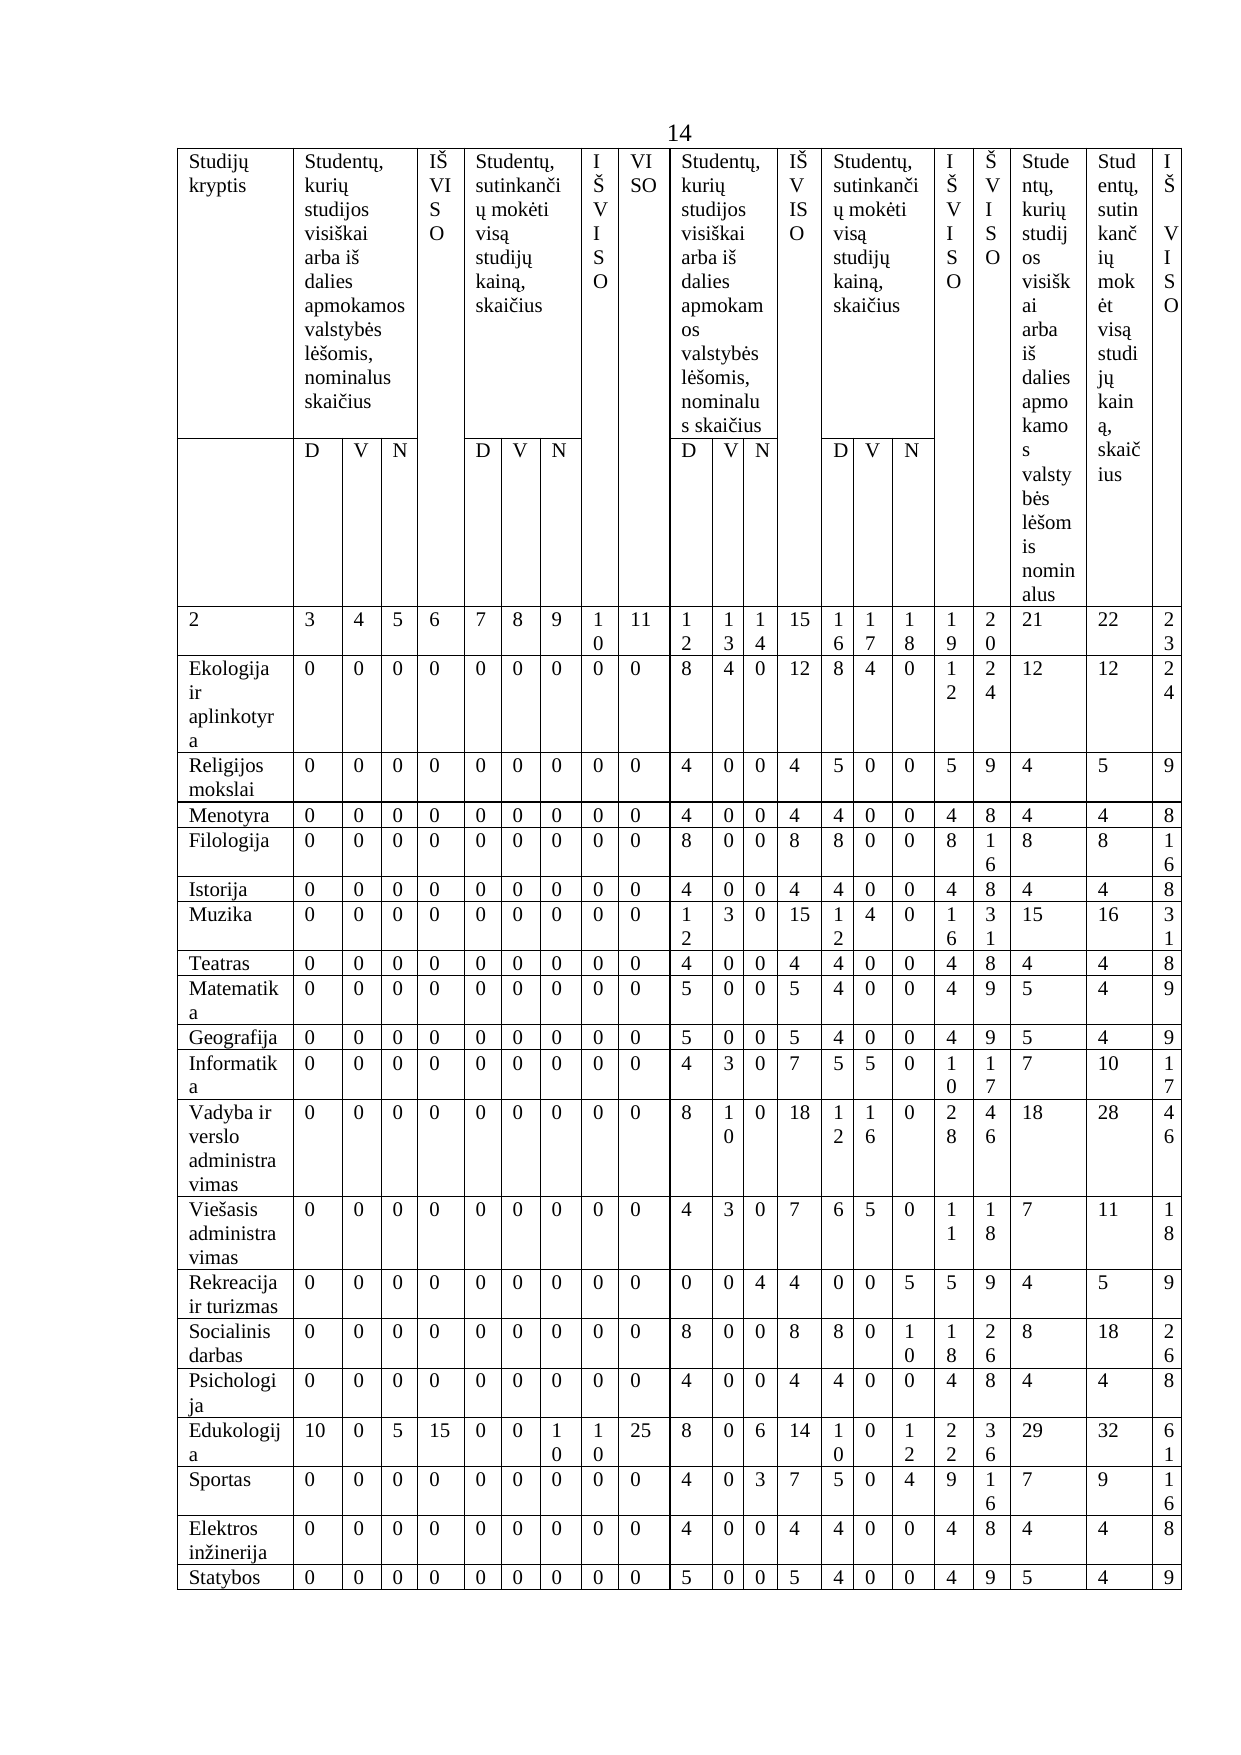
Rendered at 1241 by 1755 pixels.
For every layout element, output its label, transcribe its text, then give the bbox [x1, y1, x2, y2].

table_cell 17 [1153, 1050, 1181, 1098]
table_cell 0 [502, 877, 540, 901]
table_cell 0 [854, 1467, 892, 1515]
table_cell 0 [893, 1565, 934, 1589]
table_cell [178, 439, 293, 606]
table_cell 4 [778, 1516, 821, 1564]
table_cell 12 [822, 902, 853, 950]
table_cell 0 [893, 753, 934, 801]
table_cell 0 [418, 1467, 464, 1515]
table_cell 0 [418, 902, 464, 950]
table_cell 0 [582, 656, 618, 752]
table_cell 12 [778, 656, 821, 752]
table_cell 0 [294, 951, 342, 975]
table_cell 9 [974, 1025, 1010, 1049]
table_cell 8 [935, 828, 973, 876]
table_cell 0 [502, 1197, 540, 1269]
table_cell IŠ VISO [935, 149, 973, 606]
table_cell Rekreacija ir turizmas [178, 1270, 293, 1318]
table_cell 5 [671, 976, 712, 1024]
table_cell 0 [502, 656, 540, 752]
table_cell 4 [1011, 753, 1086, 801]
table_cell 5 [1087, 1270, 1152, 1318]
table_cell 0 [854, 1270, 892, 1318]
table_cell 5 [822, 1467, 853, 1515]
table_cell Geografija [178, 1025, 293, 1049]
table_cell 0 [343, 1516, 381, 1564]
table_cell 0 [541, 1197, 581, 1269]
table_cell 9 [1153, 753, 1181, 801]
table_cell 0 [582, 828, 618, 876]
table_cell 0 [418, 1369, 464, 1417]
table_cell 16 [974, 1467, 1010, 1515]
table_cell 5 [778, 976, 821, 1024]
table_cell 9 [1087, 1467, 1152, 1515]
table_cell 0 [893, 1025, 934, 1049]
table_cell 0 [465, 1516, 501, 1564]
table_cell 10 [713, 1100, 743, 1196]
table_cell 4 [935, 951, 973, 975]
table_cell 8 [778, 828, 821, 876]
table_cell V [343, 439, 381, 606]
table_cell 0 [382, 803, 417, 827]
table_cell 0 [541, 1100, 581, 1196]
table_cell 4 [822, 976, 853, 1024]
table_cell IŠ VISO [418, 149, 464, 606]
table_cell 0 [502, 1369, 540, 1417]
table_cell D [294, 439, 342, 606]
table_cell 7 [778, 1467, 821, 1515]
table_cell 0 [713, 1319, 743, 1367]
table_cell 0 [343, 1369, 381, 1417]
table_cell 0 [465, 656, 501, 752]
table_cell 0 [343, 656, 381, 752]
table_cell 4 [671, 753, 712, 801]
table_cell 0 [502, 1516, 540, 1564]
table_cell 28 [935, 1100, 973, 1196]
table_cell 0 [465, 1100, 501, 1196]
table_cell 0 [502, 1025, 540, 1049]
table_cell 0 [343, 1025, 381, 1049]
table_cell 4 [778, 877, 821, 901]
table_cell Viešasis administravimas [178, 1197, 293, 1269]
table_cell 0 [502, 1100, 540, 1196]
table_cell 8 [1153, 951, 1181, 975]
table_cell N [744, 439, 777, 606]
table_cell 0 [619, 1100, 669, 1196]
table_cell 20 [974, 607, 1010, 655]
table_cell 8 [822, 1319, 853, 1367]
table_cell 19 [935, 607, 973, 655]
table_cell 12 [671, 902, 712, 950]
table_cell 0 [744, 1369, 777, 1417]
table_cell 0 [382, 1197, 417, 1269]
table_cell 5 [778, 1565, 821, 1589]
table_cell 3 [294, 607, 342, 655]
table_cell 12 [893, 1418, 934, 1466]
table_cell 0 [822, 1270, 853, 1318]
table_cell 10 [822, 1418, 853, 1466]
table_cell 0 [502, 1270, 540, 1318]
table_cell 9 [935, 1467, 973, 1515]
table_cell 5 [854, 1050, 892, 1098]
table_cell 4 [1087, 1369, 1152, 1417]
table_cell 10 [541, 1418, 581, 1466]
table_cell 8 [671, 828, 712, 876]
table_cell 8 [822, 656, 853, 752]
table_cell 0 [744, 951, 777, 975]
table_cell Statybos [178, 1565, 293, 1589]
table_cell 8 [1153, 1369, 1181, 1417]
table_cell 16 [974, 828, 1010, 876]
table_cell 4 [1087, 1025, 1152, 1049]
table_cell 22 [1087, 607, 1152, 655]
table_cell 17 [974, 1050, 1010, 1098]
table_cell 4 [778, 1270, 821, 1318]
table_cell 4 [671, 1516, 712, 1564]
table_cell Teatras [178, 951, 293, 975]
table_cell 0 [619, 951, 669, 975]
table_cell 7 [465, 607, 501, 655]
table_cell 10 [294, 1418, 342, 1466]
table_cell 0 [541, 1467, 581, 1515]
table_cell 5 [671, 1025, 712, 1049]
table_cell 0 [465, 1319, 501, 1367]
table_cell 0 [382, 1270, 417, 1318]
table_cell 0 [382, 1565, 417, 1589]
table_cell 0 [343, 1197, 381, 1269]
table_cell 0 [619, 828, 669, 876]
table_cell 8 [671, 656, 712, 752]
table_cell Š VISO [974, 149, 1010, 606]
table_cell 0 [502, 1565, 540, 1589]
table_cell 0 [294, 1467, 342, 1515]
table_cell 4 [1011, 803, 1086, 827]
table_cell 0 [744, 1025, 777, 1049]
table_cell 5 [935, 753, 973, 801]
table_cell 0 [382, 1025, 417, 1049]
table_cell 0 [465, 1050, 501, 1098]
table_cell 0 [418, 656, 464, 752]
table_cell 24 [1153, 656, 1181, 752]
table_cell 4 [1087, 803, 1152, 827]
table_cell Psichologija [178, 1369, 293, 1417]
table_cell 0 [502, 1467, 540, 1515]
table_cell 0 [343, 803, 381, 827]
table_cell 36 [974, 1418, 1010, 1466]
table_cell 9 [1153, 1565, 1181, 1589]
table_cell 0 [854, 1369, 892, 1417]
table_cell 0 [893, 1050, 934, 1098]
table_cell 0 [382, 1467, 417, 1515]
table_cell 0 [619, 1050, 669, 1098]
table_cell 0 [418, 1319, 464, 1367]
table_cell 0 [294, 803, 342, 827]
table_cell Ekologija ir aplinkotyra [178, 656, 293, 752]
table_cell 4 [822, 877, 853, 901]
table_cell 0 [343, 877, 381, 901]
table_cell 5 [382, 1418, 417, 1466]
table_cell Elektros inžinerija [178, 1516, 293, 1564]
table_cell 0 [893, 828, 934, 876]
table_cell N [893, 439, 934, 606]
table_cell 16 [822, 607, 853, 655]
table_cell 15 [1011, 902, 1086, 950]
table_cell 9 [974, 1565, 1010, 1589]
table_cell 7 [1011, 1197, 1086, 1269]
table_cell 0 [854, 1418, 892, 1466]
table_cell 0 [744, 656, 777, 752]
table_cell 0 [502, 1319, 540, 1367]
table_cell 8 [671, 1319, 712, 1367]
table_cell 0 [854, 1565, 892, 1589]
table_cell 61 [1153, 1418, 1181, 1466]
table_cell 0 [294, 1197, 342, 1269]
table_cell 13 [713, 607, 743, 655]
table_cell 3 [744, 1467, 777, 1515]
table_cell 15 [778, 902, 821, 950]
table_cell 0 [893, 951, 934, 975]
table_cell 12 [671, 607, 712, 655]
table_cell 8 [974, 951, 1010, 975]
table_cell 0 [854, 877, 892, 901]
table_cell 0 [854, 951, 892, 975]
table_cell Studentų, kurių studijos visiškai arba iš dalies apmokamos valstybės lėšomis nominalus [1011, 149, 1086, 606]
table_cell 3 [713, 1197, 743, 1269]
table_cell 0 [541, 1319, 581, 1367]
table_cell 4 [1011, 1516, 1086, 1564]
table_cell 0 [382, 1516, 417, 1564]
table_cell 4 [671, 1050, 712, 1098]
table_cell 0 [582, 1270, 618, 1318]
table_cell 0 [541, 656, 581, 752]
table_cell Sportas [178, 1467, 293, 1515]
table_cell Vadyba ir verslo administravimas [178, 1100, 293, 1196]
table_cell 0 [465, 1369, 501, 1417]
table_cell 4 [671, 1369, 712, 1417]
table_cell 5 [671, 1565, 712, 1589]
table_cell 8 [822, 828, 853, 876]
table_cell 0 [671, 1270, 712, 1318]
table_cell 15 [418, 1418, 464, 1466]
table_cell 0 [744, 1197, 777, 1269]
table_cell 24 [974, 656, 1010, 752]
table_cell 31 [974, 902, 1010, 950]
table_cell 18 [778, 1100, 821, 1196]
table_cell Menotyra [178, 803, 293, 827]
table_cell 0 [854, 828, 892, 876]
table_cell 0 [893, 656, 934, 752]
table_cell 0 [713, 1369, 743, 1417]
table_cell 0 [541, 976, 581, 1024]
table_cell 0 [465, 877, 501, 901]
table_cell 0 [582, 1197, 618, 1269]
table_cell 10 [935, 1050, 973, 1098]
table_cell 5 [893, 1270, 934, 1318]
table_cell 7 [778, 1050, 821, 1098]
table_cell 0 [541, 951, 581, 975]
table_cell D [822, 439, 853, 606]
table_cell Matematika [178, 976, 293, 1024]
table_cell IŠ VISO [778, 149, 821, 606]
table_cell 0 [294, 1100, 342, 1196]
table_cell 0 [619, 877, 669, 901]
table_cell 0 [343, 1270, 381, 1318]
table_cell 0 [418, 828, 464, 876]
table_cell 0 [582, 1025, 618, 1049]
table_cell 0 [382, 1319, 417, 1367]
table_cell 0 [465, 1197, 501, 1269]
table_cell 0 [582, 1369, 618, 1417]
table_cell 0 [619, 753, 669, 801]
table_cell 0 [541, 902, 581, 950]
table_cell 5 [1011, 1025, 1086, 1049]
table_cell 7 [778, 1197, 821, 1269]
table_cell 11 [619, 607, 669, 655]
table_cell 12 [822, 1100, 853, 1196]
table_cell 4 [778, 753, 821, 801]
table_cell 0 [582, 1565, 618, 1589]
table_cell 4 [1011, 1270, 1086, 1318]
table_cell Studijų kryptis [178, 149, 293, 437]
table_cell 0 [854, 1025, 892, 1049]
table_cell 22 [935, 1418, 973, 1466]
table_cell 4 [778, 803, 821, 827]
table_cell 0 [382, 1050, 417, 1098]
table_cell 0 [465, 1565, 501, 1589]
table_cell 0 [294, 1319, 342, 1367]
table_cell 0 [744, 877, 777, 901]
table_cell 4 [935, 803, 973, 827]
table_cell 18 [1153, 1197, 1181, 1269]
table_cell 46 [1153, 1100, 1181, 1196]
table_cell 0 [713, 1025, 743, 1049]
table_cell 0 [744, 1565, 777, 1589]
table_cell 0 [343, 976, 381, 1024]
table_cell 0 [418, 1100, 464, 1196]
table_cell 8 [778, 1319, 821, 1367]
table_cell 0 [294, 1270, 342, 1318]
table_cell 0 [744, 976, 777, 1024]
table_cell 4 [778, 1369, 821, 1417]
table_cell 10 [893, 1319, 934, 1367]
table_cell 0 [502, 828, 540, 876]
table_cell 18 [974, 1197, 1010, 1269]
table_cell 7 [1011, 1467, 1086, 1515]
table_cell 0 [418, 1270, 464, 1318]
table_cell 0 [582, 753, 618, 801]
table_cell 0 [465, 1025, 501, 1049]
table_cell 0 [541, 828, 581, 876]
table_cell 0 [582, 1100, 618, 1196]
table_cell 8 [1153, 1516, 1181, 1564]
table_cell 4 [822, 1025, 853, 1049]
table_cell 0 [744, 828, 777, 876]
table_cell 8 [974, 1516, 1010, 1564]
table_cell 0 [382, 877, 417, 901]
table_cell 17 [854, 607, 892, 655]
table_cell 0 [343, 828, 381, 876]
table_cell 0 [465, 902, 501, 950]
table_cell Studentų, sutinkančių mokėti visą studijų kainą, skaičius [822, 149, 934, 437]
table_cell 0 [619, 656, 669, 752]
table_cell 8 [1153, 803, 1181, 827]
table_cell 5 [822, 1050, 853, 1098]
table_cell 0 [418, 1516, 464, 1564]
table_cell 0 [502, 1418, 540, 1466]
table_cell 0 [294, 976, 342, 1024]
table_cell Socialinis darbas [178, 1319, 293, 1367]
table_cell V [854, 439, 892, 606]
table_cell 4 [744, 1270, 777, 1318]
table_cell 0 [343, 1100, 381, 1196]
table_cell 0 [619, 902, 669, 950]
table_cell 9 [1153, 1270, 1181, 1318]
table_cell 4 [1087, 976, 1152, 1024]
table_cell 0 [582, 951, 618, 975]
table_cell 0 [619, 1319, 669, 1367]
table_cell 3 [713, 1050, 743, 1098]
table_cell 0 [541, 753, 581, 801]
table_cell 2 [178, 607, 293, 655]
table_cell 8 [974, 803, 1010, 827]
table_cell 0 [343, 1050, 381, 1098]
table_cell 4 [935, 877, 973, 901]
table_cell 0 [502, 951, 540, 975]
table_cell 0 [619, 1197, 669, 1269]
table_cell 9 [974, 1270, 1010, 1318]
table_cell 4 [343, 607, 381, 655]
table_cell Informatika [178, 1050, 293, 1098]
table_cell 0 [619, 1467, 669, 1515]
table_cell Studentų, sutinkančių mokėti visą studijų kainą, skaičius [465, 149, 581, 437]
table_cell 0 [713, 1467, 743, 1515]
table_cell D [671, 439, 712, 606]
table_cell 26 [1153, 1319, 1181, 1367]
table_cell 0 [893, 1369, 934, 1417]
table_cell 29 [1011, 1418, 1086, 1466]
table_cell 0 [418, 753, 464, 801]
table_cell 18 [935, 1319, 973, 1367]
table_cell 4 [1087, 1565, 1152, 1589]
table_cell 4 [822, 1369, 853, 1417]
table_cell 0 [502, 902, 540, 950]
table_cell 0 [502, 976, 540, 1024]
table_cell 4 [1011, 951, 1086, 975]
table_cell 0 [294, 902, 342, 950]
table_cell 0 [744, 1050, 777, 1098]
table_cell 31 [1153, 902, 1181, 950]
table_cell 0 [418, 1197, 464, 1269]
table_cell 0 [502, 1050, 540, 1098]
table_cell 8 [502, 607, 540, 655]
table_cell 10 [582, 607, 618, 655]
table_cell 0 [465, 1467, 501, 1515]
table_cell 9 [1153, 976, 1181, 1024]
table_cell 4 [1087, 877, 1152, 901]
table_cell 0 [582, 902, 618, 950]
table_cell 26 [974, 1319, 1010, 1367]
table_cell 4 [671, 1467, 712, 1515]
table_cell 0 [893, 902, 934, 950]
table_cell 5 [1011, 976, 1086, 1024]
table_cell 8 [671, 1100, 712, 1196]
table_cell 23 [1153, 607, 1181, 655]
table_cell IŠ VISO [1153, 149, 1181, 606]
table_cell V [502, 439, 540, 606]
table_cell 16 [1153, 1467, 1181, 1515]
table_cell IŠ VISO [582, 149, 618, 606]
table_cell 0 [619, 803, 669, 827]
table_cell 0 [582, 1319, 618, 1367]
table_cell 0 [382, 1100, 417, 1196]
table_cell 0 [465, 753, 501, 801]
table_cell 0 [893, 976, 934, 1024]
table_cell 0 [713, 753, 743, 801]
table_cell 0 [465, 951, 501, 975]
table_cell 4 [935, 1369, 973, 1417]
table_cell 4 [1087, 951, 1152, 975]
table_cell 6 [418, 607, 464, 655]
table_cell 0 [294, 828, 342, 876]
table_cell 0 [744, 753, 777, 801]
table_cell N [382, 439, 417, 606]
table_cell 6 [744, 1418, 777, 1466]
table_cell 0 [854, 976, 892, 1024]
table_cell 0 [343, 1467, 381, 1515]
table_cell 0 [582, 1050, 618, 1098]
table_cell 0 [465, 803, 501, 827]
table_cell 0 [465, 828, 501, 876]
table_cell 0 [854, 803, 892, 827]
table_cell 0 [713, 1270, 743, 1318]
table_cell 5 [822, 753, 853, 801]
table_cell 0 [541, 1025, 581, 1049]
table_cell 0 [541, 877, 581, 901]
table_cell 32 [1087, 1418, 1152, 1466]
table_cell 12 [1087, 656, 1152, 752]
table_cell 0 [294, 753, 342, 801]
table_cell 4 [822, 1516, 853, 1564]
table_cell 9 [1153, 1025, 1181, 1049]
table_cell 5 [854, 1197, 892, 1269]
table_cell 0 [619, 976, 669, 1024]
table_cell 0 [294, 1369, 342, 1417]
table_cell 0 [382, 951, 417, 975]
table_cell 0 [619, 1369, 669, 1417]
table_cell D [465, 439, 501, 606]
table_cell 8 [671, 1418, 712, 1466]
table_cell 4 [671, 877, 712, 901]
table_cell 5 [778, 1025, 821, 1049]
table_cell 0 [619, 1516, 669, 1564]
table_cell 0 [713, 828, 743, 876]
table_cell 7 [1011, 1050, 1086, 1098]
table_cell 8 [974, 1369, 1010, 1417]
table_cell 16 [1087, 902, 1152, 950]
table_cell 0 [893, 877, 934, 901]
table_cell 0 [294, 1025, 342, 1049]
table_cell Studentų, kurių studijos visiškai arba iš dalies apmokamos valstybės lėšomis, nominalus skaičius [671, 149, 777, 437]
table_cell 0 [502, 753, 540, 801]
table_cell 0 [343, 1565, 381, 1589]
table_cell 0 [502, 803, 540, 827]
table_cell 18 [1011, 1100, 1086, 1196]
table_cell 4 [935, 1565, 973, 1589]
table_cell Religijos mokslai [178, 753, 293, 801]
table_cell 9 [541, 607, 581, 655]
table_cell 0 [619, 1270, 669, 1318]
table_cell Studentų, kurių studijos visiškai arba iš dalies apmokamos valstybės lėšomis, nominalus skaičius [294, 149, 417, 437]
table_cell Filologija [178, 828, 293, 876]
table_cell Edukologija [178, 1418, 293, 1466]
table_cell 4 [713, 656, 743, 752]
table_cell 8 [1011, 1319, 1086, 1367]
table_cell 0 [418, 1025, 464, 1049]
table_cell 6 [822, 1197, 853, 1269]
table_cell 0 [343, 902, 381, 950]
table_cell 4 [822, 951, 853, 975]
table_cell 25 [619, 1418, 669, 1466]
table_cell 0 [854, 753, 892, 801]
table_cell 0 [893, 1100, 934, 1196]
table_cell 9 [974, 753, 1010, 801]
table_cell 0 [541, 1270, 581, 1318]
table_cell 10 [582, 1418, 618, 1466]
table_cell 0 [382, 902, 417, 950]
table_cell 14 [744, 607, 777, 655]
table_cell 12 [935, 656, 973, 752]
table_cell 10 [1087, 1050, 1152, 1098]
table_cell 4 [1087, 1516, 1152, 1564]
table_cell 0 [541, 803, 581, 827]
table_cell 4 [822, 1565, 853, 1589]
table_cell 21 [1011, 607, 1086, 655]
table_cell 0 [713, 803, 743, 827]
table_cell 5 [1011, 1565, 1086, 1589]
table_cell 4 [671, 803, 712, 827]
table_cell 9 [974, 976, 1010, 1024]
table_cell 18 [1087, 1319, 1152, 1367]
table_cell 0 [418, 951, 464, 975]
table_cell 0 [294, 877, 342, 901]
table_cell 4 [935, 1516, 973, 1564]
table_cell 8 [974, 877, 1010, 901]
table_cell 0 [541, 1050, 581, 1098]
table_cell 4 [935, 1025, 973, 1049]
table_cell 0 [744, 803, 777, 827]
table_cell 0 [582, 976, 618, 1024]
table_cell 0 [418, 877, 464, 901]
table_cell Muzika [178, 902, 293, 950]
table_cell 0 [382, 753, 417, 801]
table_cell 0 [893, 1516, 934, 1564]
table_cell 0 [713, 1418, 743, 1466]
table_cell 0 [465, 1418, 501, 1466]
table_cell 0 [744, 902, 777, 950]
table_cell 0 [893, 1197, 934, 1269]
table_cell Studentų, sutinkančių mokėt visą studijų kainą, skaičius [1087, 149, 1152, 606]
table_cell 14 [778, 1418, 821, 1466]
table_cell 0 [713, 951, 743, 975]
table_cell 8 [1087, 828, 1152, 876]
table_cell 0 [418, 1050, 464, 1098]
table_cell 4 [893, 1467, 934, 1515]
table_cell 0 [713, 1516, 743, 1564]
table_cell 0 [582, 1516, 618, 1564]
table_cell 4 [671, 951, 712, 975]
table_cell 4 [778, 951, 821, 975]
table_cell 0 [854, 1319, 892, 1367]
table_cell Istorija [178, 877, 293, 901]
table_cell 0 [418, 976, 464, 1024]
table_cell 0 [713, 877, 743, 901]
table_cell 0 [294, 1050, 342, 1098]
table_cell 28 [1087, 1100, 1152, 1196]
table_cell 0 [294, 1516, 342, 1564]
table_cell 0 [713, 976, 743, 1024]
table_cell 0 [294, 656, 342, 752]
table_cell 0 [382, 656, 417, 752]
table_cell 0 [541, 1565, 581, 1589]
table_cell 0 [343, 753, 381, 801]
table_cell 0 [541, 1516, 581, 1564]
table_cell 0 [619, 1025, 669, 1049]
table_cell 0 [582, 1467, 618, 1515]
table_cell 0 [294, 1565, 342, 1589]
table_cell 5 [935, 1270, 973, 1318]
table_cell N [541, 439, 581, 606]
table_cell 0 [382, 828, 417, 876]
table_cell 0 [541, 1369, 581, 1417]
table_cell 4 [935, 976, 973, 1024]
table_cell 5 [1087, 753, 1152, 801]
table_cell 0 [854, 1516, 892, 1564]
table_cell 4 [1011, 1369, 1086, 1417]
table_cell 0 [744, 1319, 777, 1367]
table_cell 0 [382, 1369, 417, 1417]
table_cell 11 [935, 1197, 973, 1269]
table_cell 4 [822, 803, 853, 827]
table_cell 0 [343, 951, 381, 975]
table_cell 18 [893, 607, 934, 655]
table_cell 0 [744, 1516, 777, 1564]
table_cell 0 [343, 1319, 381, 1367]
table_cell VISO [619, 149, 669, 606]
table_cell 3 [713, 902, 743, 950]
table_cell V [713, 439, 743, 606]
table_cell 8 [1153, 877, 1181, 901]
table_cell 4 [1011, 877, 1086, 901]
table_cell 4 [854, 656, 892, 752]
table_cell 0 [343, 1418, 381, 1466]
table_cell 0 [582, 803, 618, 827]
table_cell 0 [582, 877, 618, 901]
table_cell 16 [1153, 828, 1181, 876]
table_cell 0 [465, 976, 501, 1024]
table_cell 0 [465, 1270, 501, 1318]
table_cell 15 [778, 607, 821, 655]
table_cell 11 [1087, 1197, 1152, 1269]
table_cell 0 [713, 1565, 743, 1589]
table_cell 0 [382, 976, 417, 1024]
table_cell 0 [744, 1100, 777, 1196]
table_cell 16 [935, 902, 973, 950]
table_cell 16 [854, 1100, 892, 1196]
table_cell 4 [671, 1197, 712, 1269]
table_cell 0 [619, 1565, 669, 1589]
table_cell 0 [893, 803, 934, 827]
table_cell 5 [382, 607, 417, 655]
table_cell 0 [418, 803, 464, 827]
table_cell 12 [1011, 656, 1086, 752]
table_cell 0 [418, 1565, 464, 1589]
table_cell 46 [974, 1100, 1010, 1196]
table_cell 8 [1011, 828, 1086, 876]
table_cell 4 [854, 902, 892, 950]
